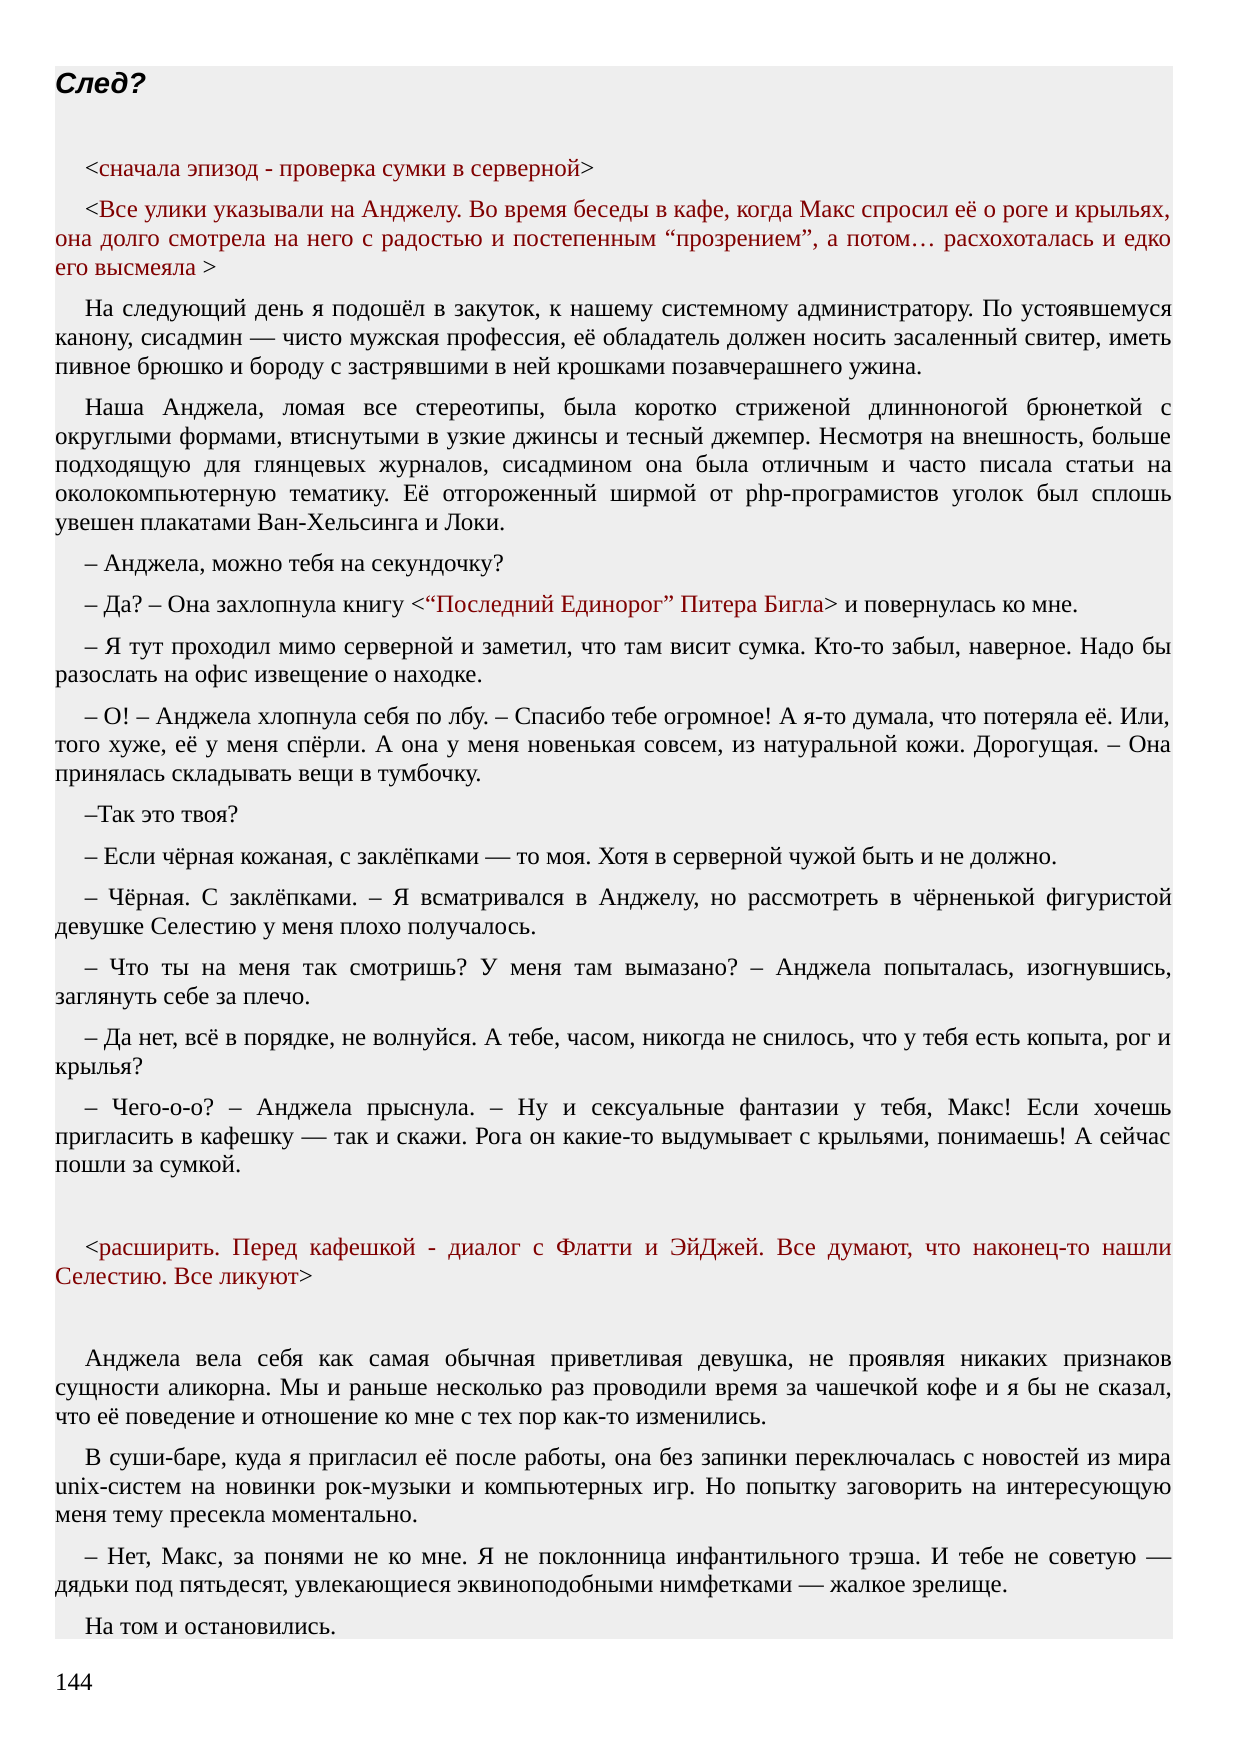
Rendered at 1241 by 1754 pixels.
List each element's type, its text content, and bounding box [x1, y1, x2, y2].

text – Нет, Макс, за понями не ко мне. Я не поклонница инфантильного трэша. И тебе не советую — дядьки под пятьдесят, увлекающиеся эквиноподобными нимфетками — жалкое зрелище. [55, 1541, 1173, 1598]
text – Что ты на меня так смотришь? У меня там вымазано? – Анджела попыталась, изогнувшись, заглянуть себе за плечо. [55, 952, 1173, 1009]
text Наша Анджела, ломая все стереотипы, была коротко стриженой длинноногой брюнеткой с округлыми формами, втиснутыми в узкие джинсы и тесный джемпер. Несмотря на внешность, больше подходящую для глянцевых журналов, сисадмином она была отличным и часто писала статьи на околокомпьютерную тематику. Её отгороженный ширмой от php-програмистов уголок был сплошь увешен плакатами Ван-Хельсинга и Локи. [55, 392, 1173, 536]
text –Так это твоя? [55, 799, 1173, 828]
text <расширить. Перед кафешкой - диалог с Флатти и ЭйДжей. Все думают, что наконец-то нашли Селестию. Все ликуют> [55, 1232, 1173, 1289]
text – О! – Анджела хлопнула себя по лбу. – Спасибо тебе огромное! А я-то думала, что потеряла её. Или, того хуже, её у меня спёрли. А она у меня новенькая совсем, из натуральной кожи. Дорогущая. – Она принялась складывать вещи в тумбочку. [55, 701, 1173, 787]
text – Я тут проходил мимо серверной и заметил, что там висит сумка. Кто-то забыл, наверное. Надо бы разослать на офис извещение о находке. [55, 631, 1173, 688]
text Анджела вела себя как самая обычная приветливая девушка, не проявляя никаких признаков сущности аликорна. Мы и раньше несколько раз проводили время за чашечкой кофе и я бы не сказал, что её поведение и отношение ко мне с тех пор как-то изменились. [55, 1343, 1173, 1429]
text – Чёрная. С заклёпками. – Я всматривался в Анджелу, но рассмотреть в чёрненькой фигуристой девушке Селестию у меня плохо получалось. [55, 882, 1173, 939]
text – Чего-о-о? – Анджела прыснула. – Ну и сексуальные фантазии у тебя, Макс! Если хочешь пригласить в кафешку — так и скажи. Рога он какие-то выдумывает с крыльями, понимаешь! А сейчас пошли за сумкой. [55, 1092, 1173, 1178]
text На том и остановились. [55, 1611, 1173, 1639]
text <сначала эпизод - проверка сумки в серверной> [55, 153, 1173, 182]
text В суши-баре, куда я пригласил её после работы, она без запинки переключалась с новостей из мира unix-систем на новинки рок-музыки и компьютерных игр. Но попытку заговорить на интересующую меня тему пресекла моментально. [55, 1442, 1173, 1528]
text На следующий день я подошёл в закуток, к нашему системному администратору. По устоявшемуся канону, сисадмин — чисто мужская профессия, её обладатель должен носить засаленный свитер, иметь пивное брюшко и бороду с застрявшими в ней крошками позавчерашнего ужина. [55, 293, 1173, 379]
text – Да? – Она захлопнула книгу <“Последний Единорог” Питера Бигла> и повернулась ко мне. [55, 589, 1173, 618]
text – Да нет, всё в порядке, не волнуйся. А тебе, часом, никогда не снилось, что у тебя есть копыта, рог и крылья? [55, 1022, 1173, 1079]
text – Анджела, можно тебя на секундочку? [55, 548, 1173, 577]
subtitle След? [55, 66, 1173, 99]
text <Все улики указывали на Анджелу. Во время беседы в кафе, когда Макс спросил её о роге и крыльях, она долго смотрела на него с радостью и постепенным “прозрением”, а потом… расхохоталась и едко его высмеяла > [55, 194, 1173, 281]
text – Если чёрная кожаная, с заклёпками — то моя. Хотя в серверной чужой быть и не должно. [55, 841, 1173, 869]
